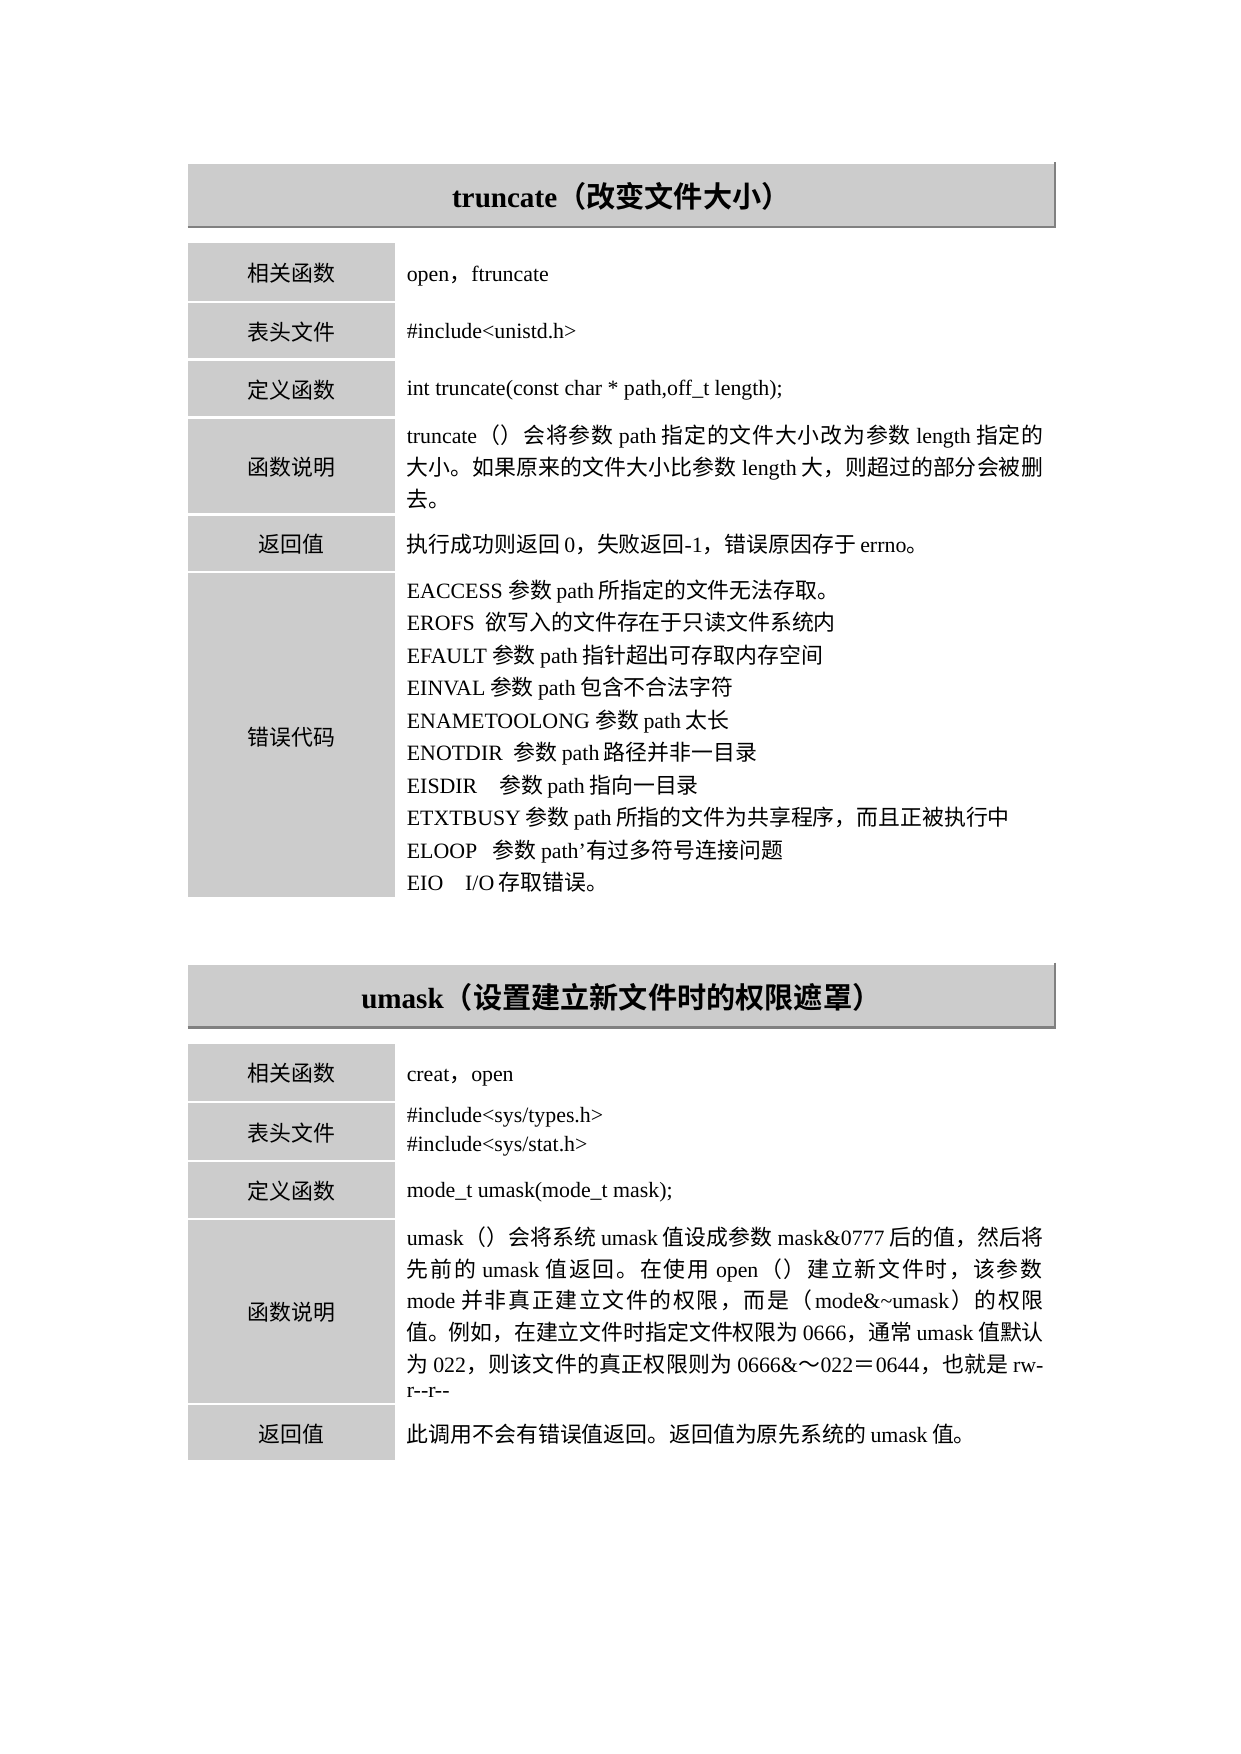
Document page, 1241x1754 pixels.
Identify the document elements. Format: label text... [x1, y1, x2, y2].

table_cell truncate（）会将参数path指定的文件大小改为参数length指定的大小。如果原来的文件大小比参数length大，则超过的部分会被删去。 [395, 416, 1055, 513]
table_cell [188, 228, 1055, 243]
table_cell 错误代码 [188, 573, 395, 897]
table_cell 相关函数 [188, 243, 395, 301]
table_cell 表头文件 [188, 303, 395, 358]
table_cell 定义函数 [188, 1162, 395, 1218]
table_cell 执行成功则返回0，失败返回-1，错误原因存于errno。 [395, 514, 1055, 571]
table_cell EACCESS 参数path所指定的文件无法存取。 EROFS 欲写入的文件存在于只读文件系统内 EFAULT 参数path指针超出可存取内存空间 EINVAL 参数path包含不合法字符 ENAMETOOLONG 参数path太长 ENOTDIR 参数path路径并非一目录 EISDIR 参数path指向一目录 ETXTBUSY 参数path所指的文件为共享程序，而且正被执行中 ELOOP 参数path’有过多符号连接问题 EIO I/O存取错误。 [395, 571, 1055, 897]
table_header umask（设置建立新文件时的权限遮罩） [188, 965, 1054, 1026]
table_cell creat，open [395, 1044, 1055, 1101]
table_cell umask（）会将系统umask值设成参数mask&0777后的值，然后将先前的umask值返回。在使用open（）建立新文件时，该参数mode并非真正建立文件的权限，而是（mode&~umask）的权限值。例如，在建立文件时指定文件权限为0666，通常umask值默认为022，则该文件的真正权限则为0666&～022＝0644，也就是rw-r--r-- [395, 1218, 1055, 1403]
table_cell open，ftruncate [395, 243, 1055, 301]
table_cell 函数说明 [188, 419, 395, 513]
table_cell 表头文件 [188, 1103, 395, 1160]
table_cell [188, 1029, 1055, 1043]
table_cell 相关函数 [188, 1044, 395, 1101]
table_cell 返回值 [188, 516, 395, 571]
table_cell 定义函数 [188, 361, 395, 416]
table_cell int truncate(const char * path,off_t length); [395, 359, 1055, 416]
table_cell mode_t umask(mode_t mask); [395, 1160, 1055, 1218]
table_cell 返回值 [188, 1405, 395, 1460]
table_cell #include<sys/types.h> #include<sys/stat.h> [395, 1101, 1055, 1160]
table_cell 此调用不会有错误值返回。返回值为原先系统的umask值。 [395, 1403, 1055, 1460]
table_header truncate（改变文件大小） [188, 164, 1054, 226]
table_cell #include<unistd.h> [395, 301, 1055, 358]
table_cell 函数说明 [188, 1220, 395, 1403]
